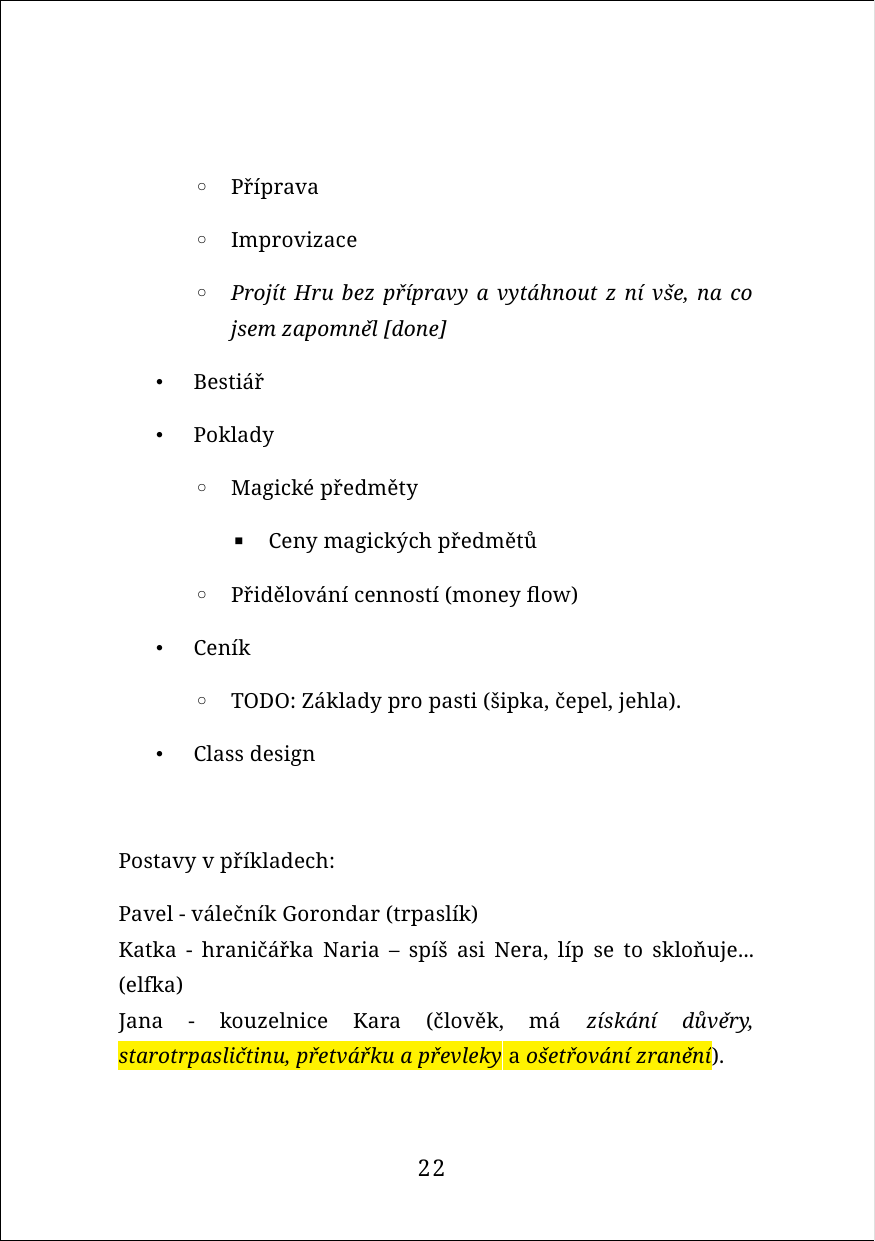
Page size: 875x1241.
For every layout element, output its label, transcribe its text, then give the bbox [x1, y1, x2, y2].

list Poklady [156, 420, 756, 449]
list Přidělování cenností (money flow) [193, 580, 756, 608]
list Příprava [193, 172, 756, 200]
text Pavel - válečník Gorondar (trpaslík) Katka - hraničářka Naria – spíš asi Nera, líp se to skloňuje... (elfka) Jana - kouzelnice Kara (člověk, má získání důvěry, starotrpasličtinu, přetvářku a převleky a ošetřování zranění). [118, 899, 756, 1070]
list Magické předměty [193, 473, 756, 502]
list Class design [156, 739, 756, 768]
text Postavy v příkladech: [118, 846, 756, 874]
list Bestiář [156, 367, 756, 395]
list Projít Hru bez přípravy a vytáhnout z ní vše, na co jsem zapomněl [done] [193, 278, 756, 342]
list Ceny magických předmětů [231, 527, 756, 555]
list TODO: Základy pro pasti (šipka, čepel, jehla). [193, 686, 756, 715]
list Ceník [156, 633, 756, 662]
list Improvizace [193, 225, 756, 253]
